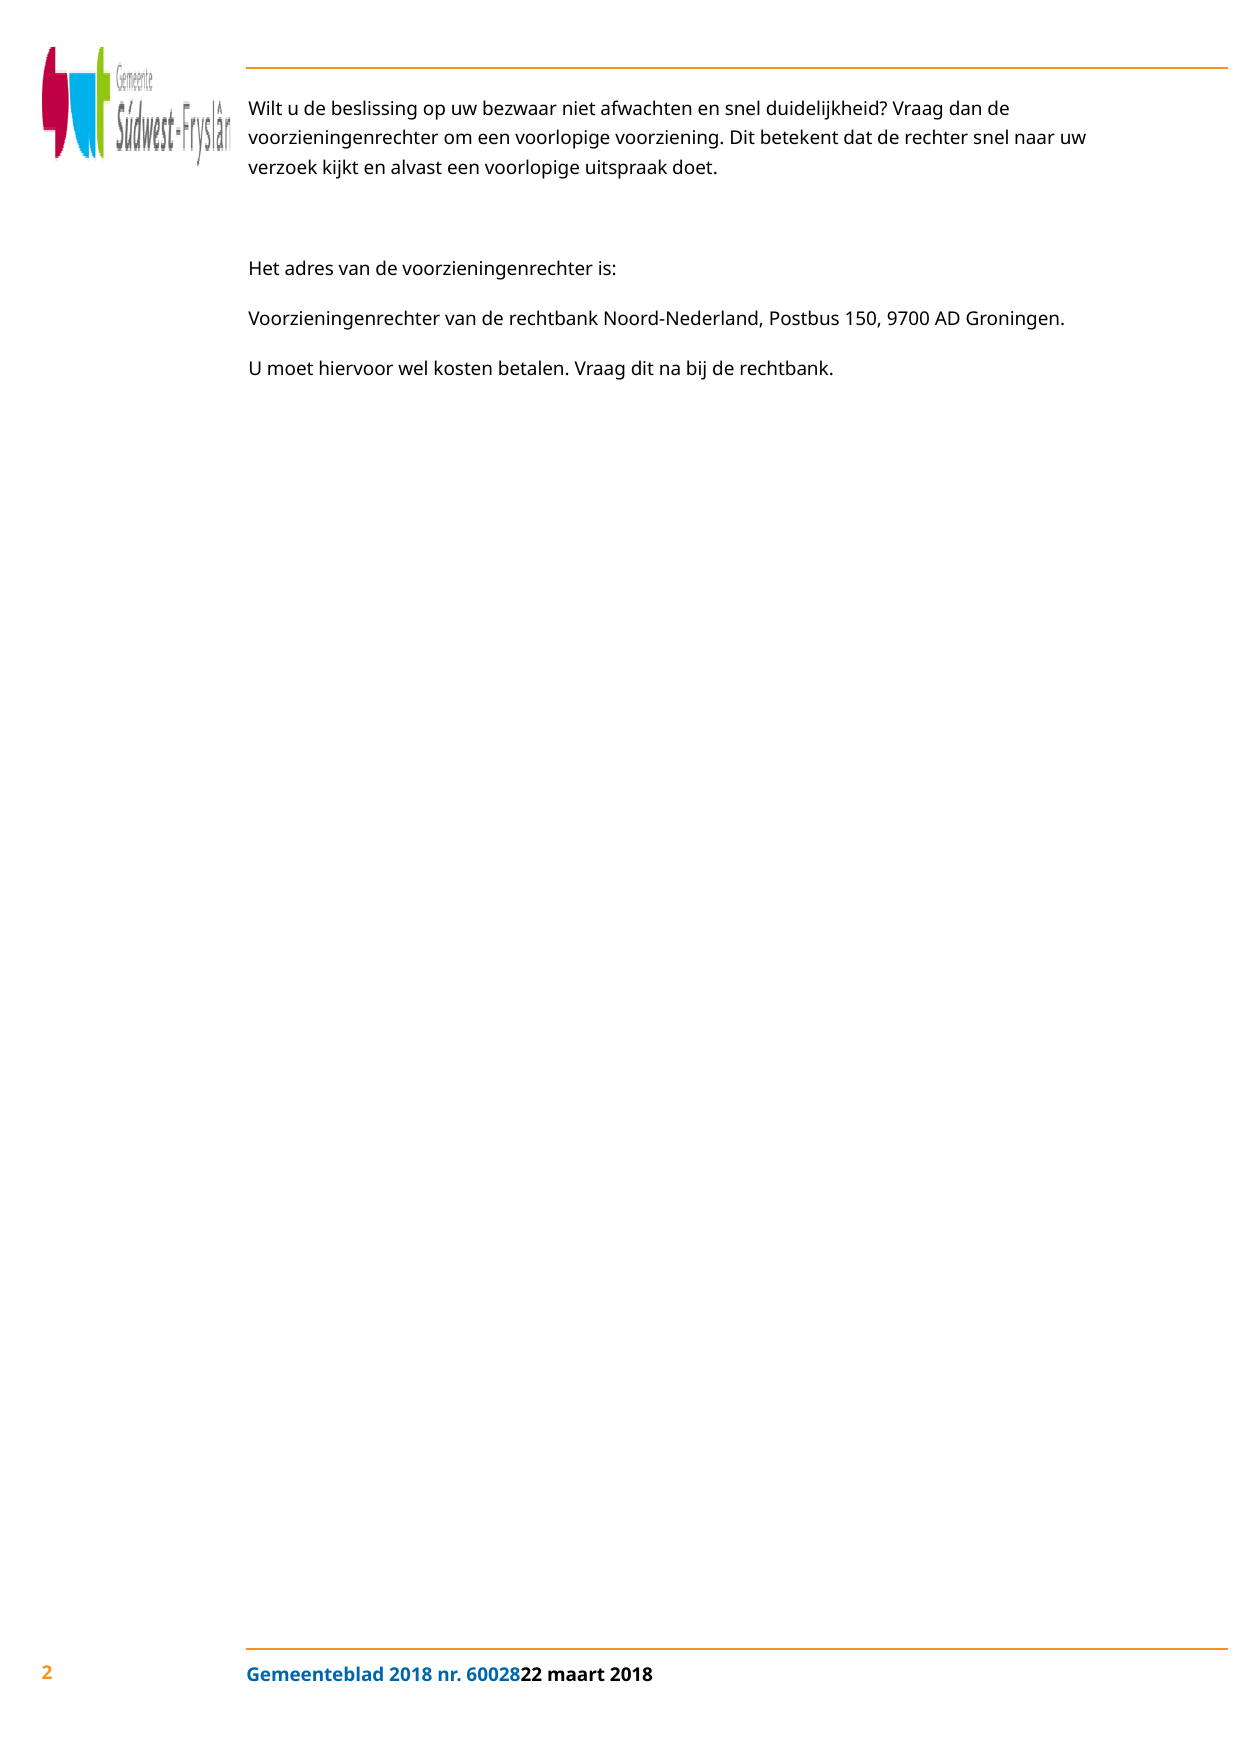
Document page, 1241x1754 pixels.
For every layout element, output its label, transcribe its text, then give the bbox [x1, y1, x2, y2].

text Het adres van de voorzieningenrechter is: [248, 255, 1152, 281]
text Wilt u de beslissing op uw bezwaar niet afwachten en snel duidelijkheid? Vraag dan de voorzieningenrechter om een voorlopige voorziening. Dit betekent dat de rechter snel naar uw verzoek kijkt en alvast een voorlopige uitspraak doet. [248, 95, 1152, 180]
text U moet hiervoor wel kosten betalen. Vraag dit na bij de rechtbank. [248, 356, 1152, 381]
picture [41, 47, 231, 172]
text Voorzieningenrechter van de rechtbank Noord-Nederland, Postbus 150, 9700 AD Groningen. [248, 305, 1152, 331]
